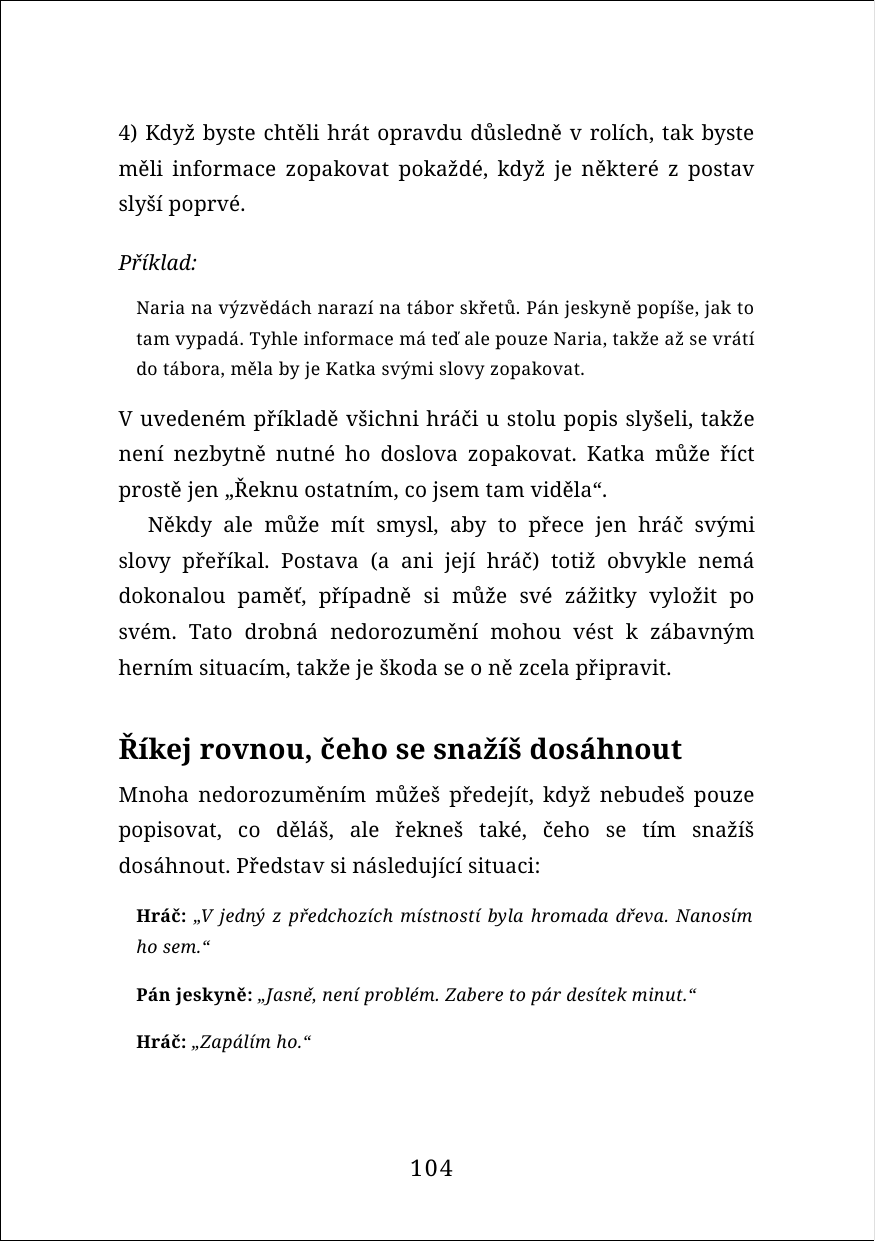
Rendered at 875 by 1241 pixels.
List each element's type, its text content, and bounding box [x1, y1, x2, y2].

text V uvedeném příkladě všichni hráči u stolu popis slyšeli, takže není nezbytně nutné ho doslova zopakovat. Katka může říct prostě jen „Řeknu ostatním, co jsem tam viděla“. Někdy ale může mít smysl, aby to přece jen hráč svými slovy přeříkal. Postava (a ani její hráč) totiž obvykle nemá dokonalou paměť, případně si může své zážitky vyložit po svém. Tato drobná nedorozumění mohou vést k zábavným herním situacím, takže je škoda se o ně zcela připravit. [118, 404, 756, 681]
text Pán jeskyně: „Jasně, není problém. Zabere to pár desítek minut.“ [136, 982, 756, 1006]
text Naria na výzvědách narazí na tábor skřetů. Pán jeskyně popíše, jak to tam vypadá. Tyhle informace má teď ale pouze Naria, takže až se vrátí do tábora, měla by je Katka svými slovy zopakovat. [136, 296, 756, 380]
text Hráč: „Zapálím ho.“ [136, 1030, 756, 1054]
text 4) Když byste chtěli hrát opravdu důsledně v rolích, tak byste měli informace zopakovat pokaždé, když je některé z postav slyší poprvé. [118, 118, 756, 218]
text Mnoha nedorozuměním můžeš předejít, když nebudeš pouze popisovat, co děláš, ale řekneš také, čeho se tím snažíš dosáhnout. Představ si následující situaci: [118, 780, 756, 879]
subtitle Říkej rovnou, čeho se snažíš dosáhnout [118, 729, 756, 768]
text Hráč: „V jedný z předchozích místností byla hromada dřeva. Nanosím ho sem.“ [136, 904, 756, 958]
text Příklad: [118, 248, 756, 277]
